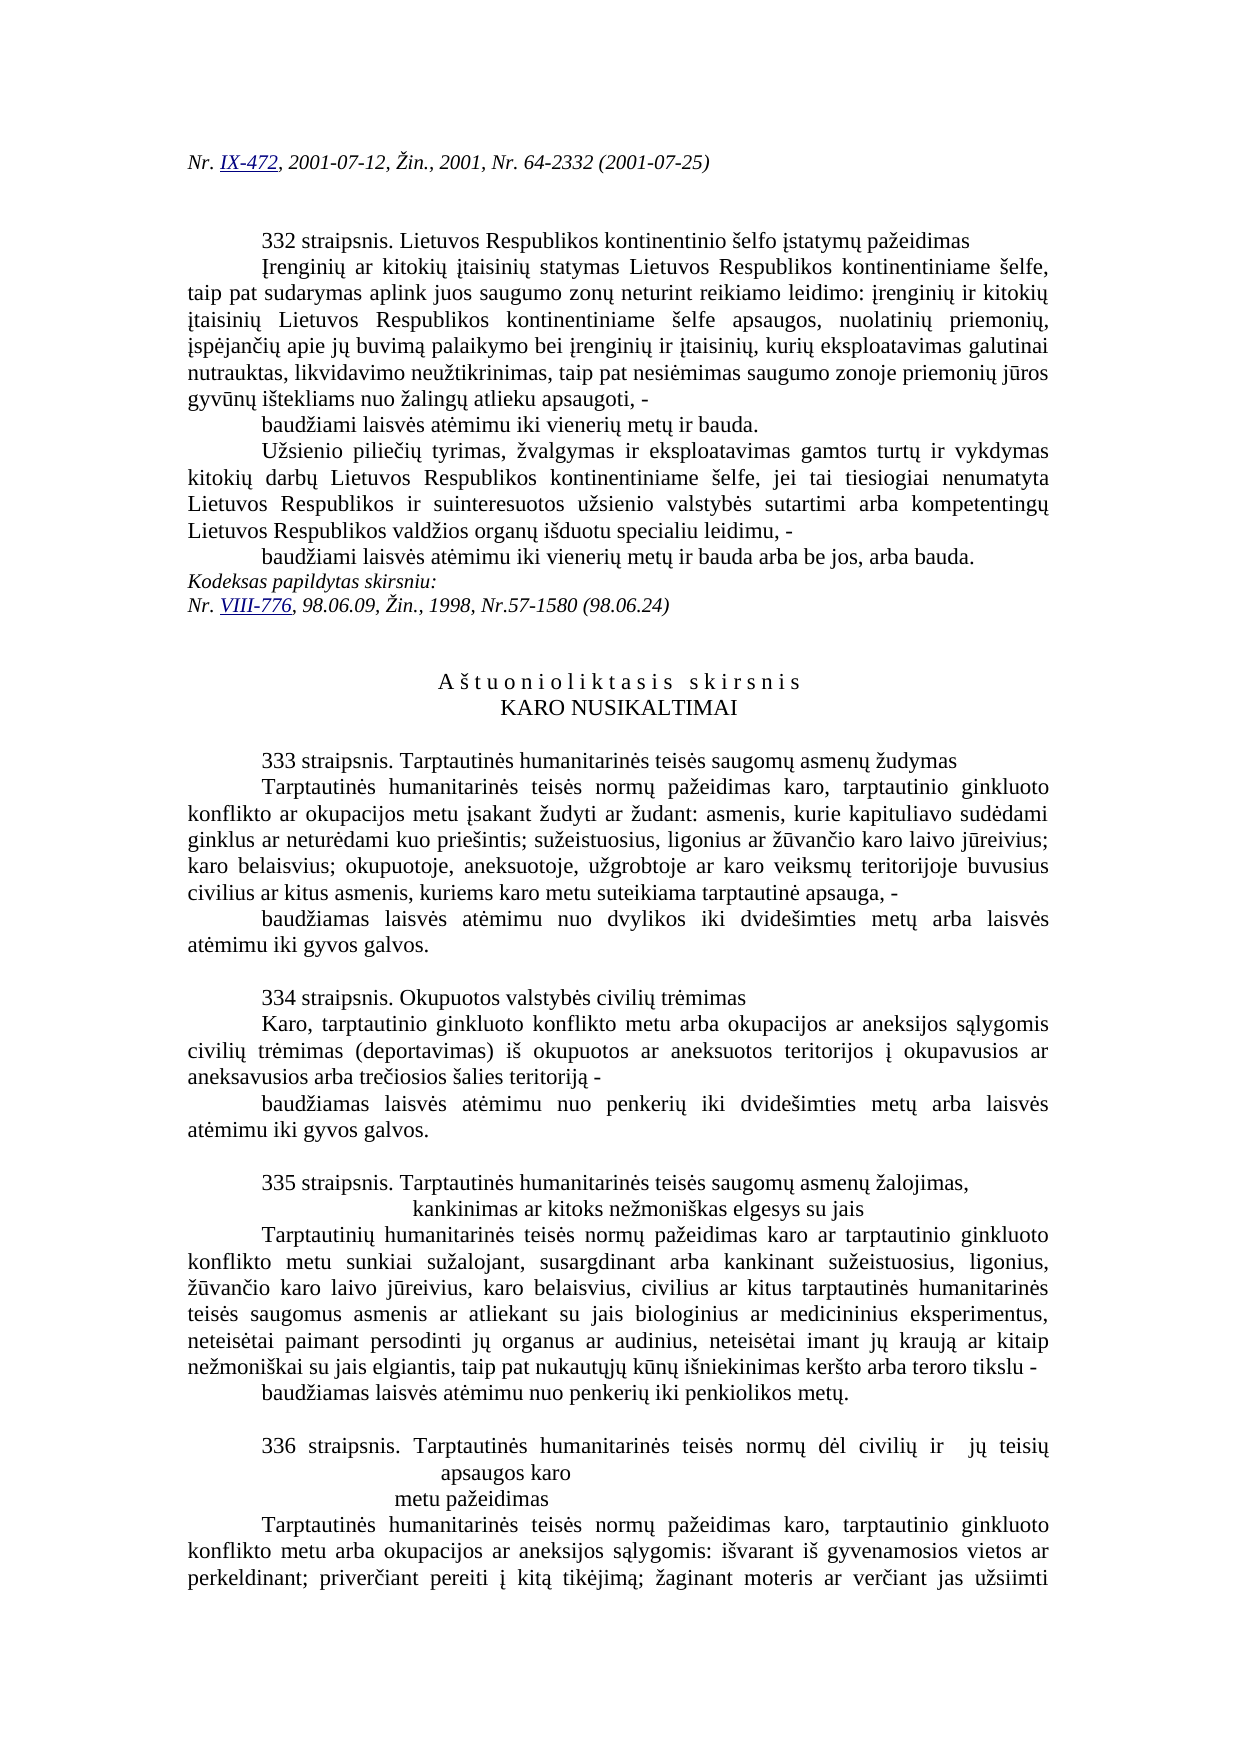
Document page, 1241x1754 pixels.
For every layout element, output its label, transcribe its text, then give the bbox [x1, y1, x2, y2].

text Nr. IX-472, 2001-07-12, Žin., 2001, Nr. 64-2332 (2001-07-25) [187, 150, 1050, 174]
text Kodeksas papildytas skirsniu: [187, 569, 1050, 593]
text Tarptautinių humanitarinės teisės normų pažeidimas karo ar tarptautinio ginkluoto konflikto metu sunkiai sužalojant, susargdinant arba kankinant sužeistuosius, ligonius, žūvančio karo laivo jūreivius, karo belaisvius, civilius ar kitus tarptautinės humanitarinės teisės saugomus asmenis ar atliekant su jais biologinius ar medicininius eksperimentus, neteisėtai paimant persodinti jų organus ar audinius, neteisėtai imant jų kraują ar kitaip nežmoniškai su jais elgiantis, taip pat nukautųjų kūnų išniekinimas keršto arba teroro tikslu - [187, 1221, 1050, 1379]
text baudžiami laisvės atėmimu iki vienerių metų ir bauda arba be jos, arba bauda. [187, 543, 1050, 569]
text Nr. VIII-776, 98.06.09, Žin., 1998, Nr.57-1580 (98.06.24) [187, 593, 1050, 617]
text Karo nusikaltimai [187, 694, 1050, 721]
text 334 straipsnis. Okupuotos valstybės civilių trėmimas [187, 984, 1050, 1011]
text baudžiamas laisvės atėmimu nuo dvylikos iki dvidešimties metų arba laisvės atėmimu iki gyvos galvos. [187, 905, 1050, 958]
text 336 straipsnis. Tarptautinės humanitarinės teisės normų dėl civilių ir jų teisių apsaugos karo [261, 1432, 1050, 1485]
text baudžiamas laisvės atėmimu nuo penkerių iki dvidešimties metų arba laisvės atėmimu iki gyvos galvos. [187, 1089, 1050, 1142]
text 335 straipsnis. Tarptautinės humanitarinės teisės saugomų asmenų žalojimas, [261, 1169, 1050, 1195]
text baudžiamas laisvės atėmimu nuo penkerių iki penkiolikos metų. [187, 1379, 1050, 1406]
text Tarptautinės humanitarinės teisės normų pažeidimas karo, tarptautinio ginkluoto konflikto metu arba okupacijos ar aneksijos sąlygomis: išvarant iš gyvenamosios vietos ar perkeldinant; priverčiant pereiti į kitą tikėjimą; žaginant moteris ar verčiant jas užsiimti [187, 1511, 1050, 1590]
text A š t u o n i o l i k t a s i s s k i r s n i s [187, 668, 1050, 694]
text Karo, tarptautinio ginkluoto konflikto metu arba okupacijos ar aneksijos sąlygomis civilių trėmimas (deportavimas) iš okupuotos ar aneksuotos teritorijos į okupavusios ar aneksavusios arba trečiosios šalies teritoriją - [187, 1011, 1050, 1089]
text Tarptautinės humanitarinės teisės normų pažeidimas karo, tarptautinio ginkluoto konflikto ar okupacijos metu įsakant žudyti ar žudant: asmenis, kurie kapituliavo sudėdami ginklus ar neturėdami kuo priešintis; sužeistuosius, ligonius ar žūvančio karo laivo jūreivius; karo belaisvius; okupuotoje, aneksuotoje, užgrobtoje ar karo veiksmų teritorijoje buvusius civilius ar kitus asmenis, kuriems karo metu suteikiama tarptautinė apsauga, - [187, 773, 1050, 905]
text 333 straipsnis. Tarptautinės humanitarinės teisės saugomų asmenų žudymas [187, 747, 1050, 773]
text Užsienio piliečių tyrimas, žvalgymas ir eksploatavimas gamtos turtų ir vykdymas kitokių darbų Lietuvos Respublikos kontinentiniame šelfe, jei tai tiesiogiai nenumatyta Lietuvos Respublikos ir suinteresuotos užsienio valstybės sutartimi arba kompetentingų Lietuvos Respublikos valdžios organų išduotu specialiu leidimu, - [187, 438, 1050, 543]
text baudžiami laisvės atėmimu iki vienerių metų ir bauda. [187, 411, 1050, 438]
text Įrenginių ar kitokių įtaisinių statymas Lietuvos Respublikos kontinentiniame šelfe, taip pat sudarymas aplink juos saugumo zonų neturint reikiamo leidimo: įrenginių ir kitokių įtaisinių Lietuvos Respublikos kontinentiniame šelfe apsaugos, nuolatinių priemonių, įspėjančių apie jų buvimą palaikymo bei įrenginių ir įtaisinių, kurių eksploatavimas galutinai nutrauktas, likvidavimo neužtikrinimas, taip pat nesiėmimas saugumo zonoje priemonių jūros gyvūnų ištekliams nuo žalingų atlieku apsaugoti, - [187, 253, 1050, 411]
text 332 straipsnis. Lietuvos Respublikos kontinentinio šelfo įstatymų pažeidimas [187, 227, 1050, 253]
text kankinimas ar kitoks nežmoniškas elgesys su jais [412, 1195, 1050, 1221]
text metu pažeidimas [394, 1485, 1050, 1511]
